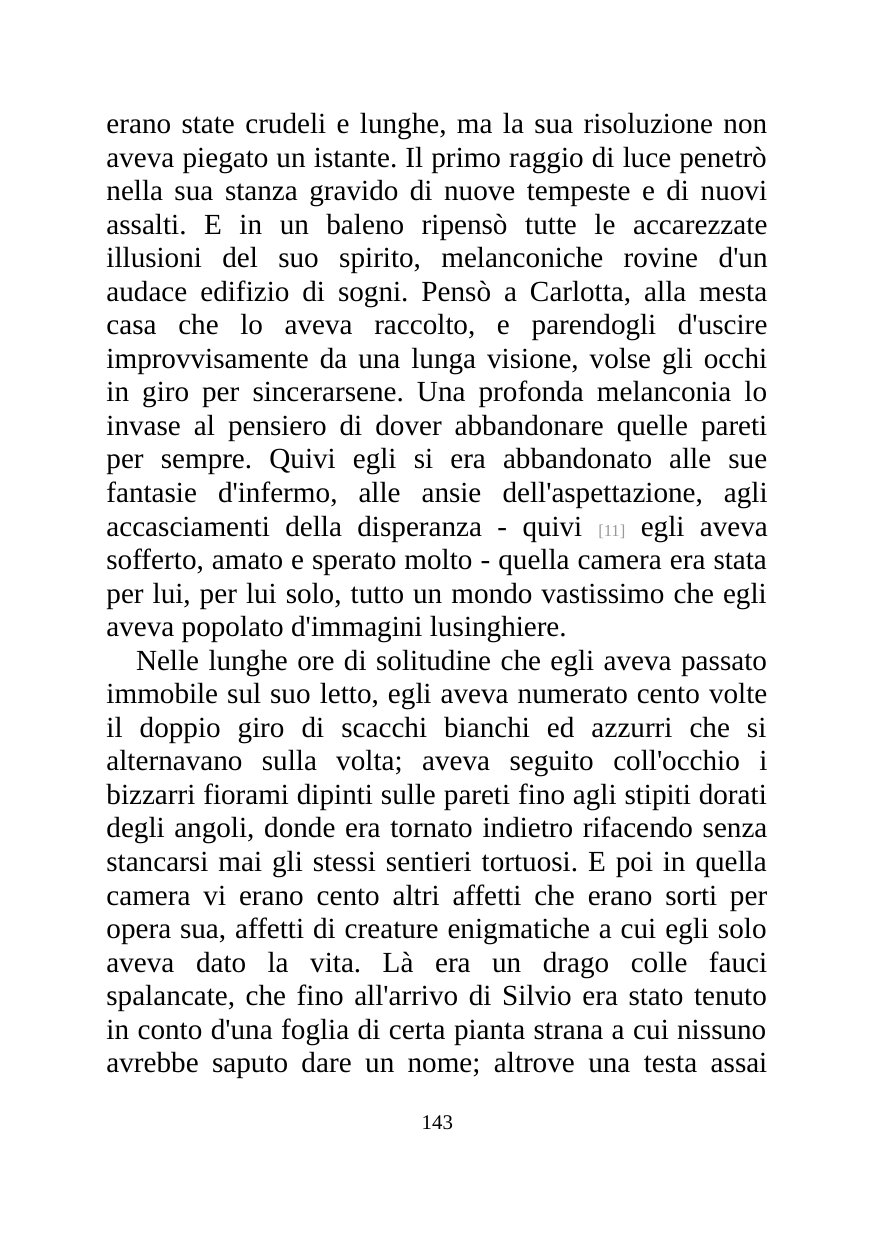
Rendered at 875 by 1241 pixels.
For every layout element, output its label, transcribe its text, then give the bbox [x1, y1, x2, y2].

text erano state crudeli e lunghe, ma la sua risoluzione non aveva piegato un istante. Il primo raggio di luce penetrò nella sua stanza gravido di nuove tempeste e di nuovi assalti. E in un baleno ripensò tutte le accarezzate illusioni del suo spirito, melanconiche rovine d'un audace edifizio di sogni. Pensò a Carlotta, alla mesta casa che lo aveva raccolto, e parendogli d'uscire improvvisamente da una lunga visione, volse gli occhi in giro per sincerarsene. Una profonda melanconia lo invase al pensiero di dover abbandonare quelle pareti per sempre. Quivi egli si era abbandonato alle sue fantasie d'infermo, alle ansie dell'aspettazione, agli accasciamenti della disperanza - quivi [11] egli aveva sofferto, amato e sperato molto - quella camera era stata per lui, per lui solo, tutto un mondo vastissimo che egli aveva popolato d'immagini lusinghiere. [106, 106, 768, 643]
text Nelle lunghe ore di solitudine che egli aveva passato immobile sul suo letto, egli aveva numerato cento volte il doppio giro di scacchi bianchi ed azzurri che si alternavano sulla volta; aveva seguito coll'occhio i bizzarri fiorami dipinti sulle pareti fino agli stipiti dorati degli angoli, donde era tornato indietro rifacendo senza stancarsi mai gli stessi sentieri tortuosi. E poi in quella camera vi erano cento altri affetti che erano sorti per opera sua, affetti di creature enigmatiche a cui egli solo aveva dato la vita. Là era un drago colle fauci spalancate, che fino all'arrivo di Silvio era stato tenuto in conto d'una foglia di certa pianta strana a cui nissuno avrebbe saputo dare un nome; altrove una testa assai [106, 643, 768, 1079]
